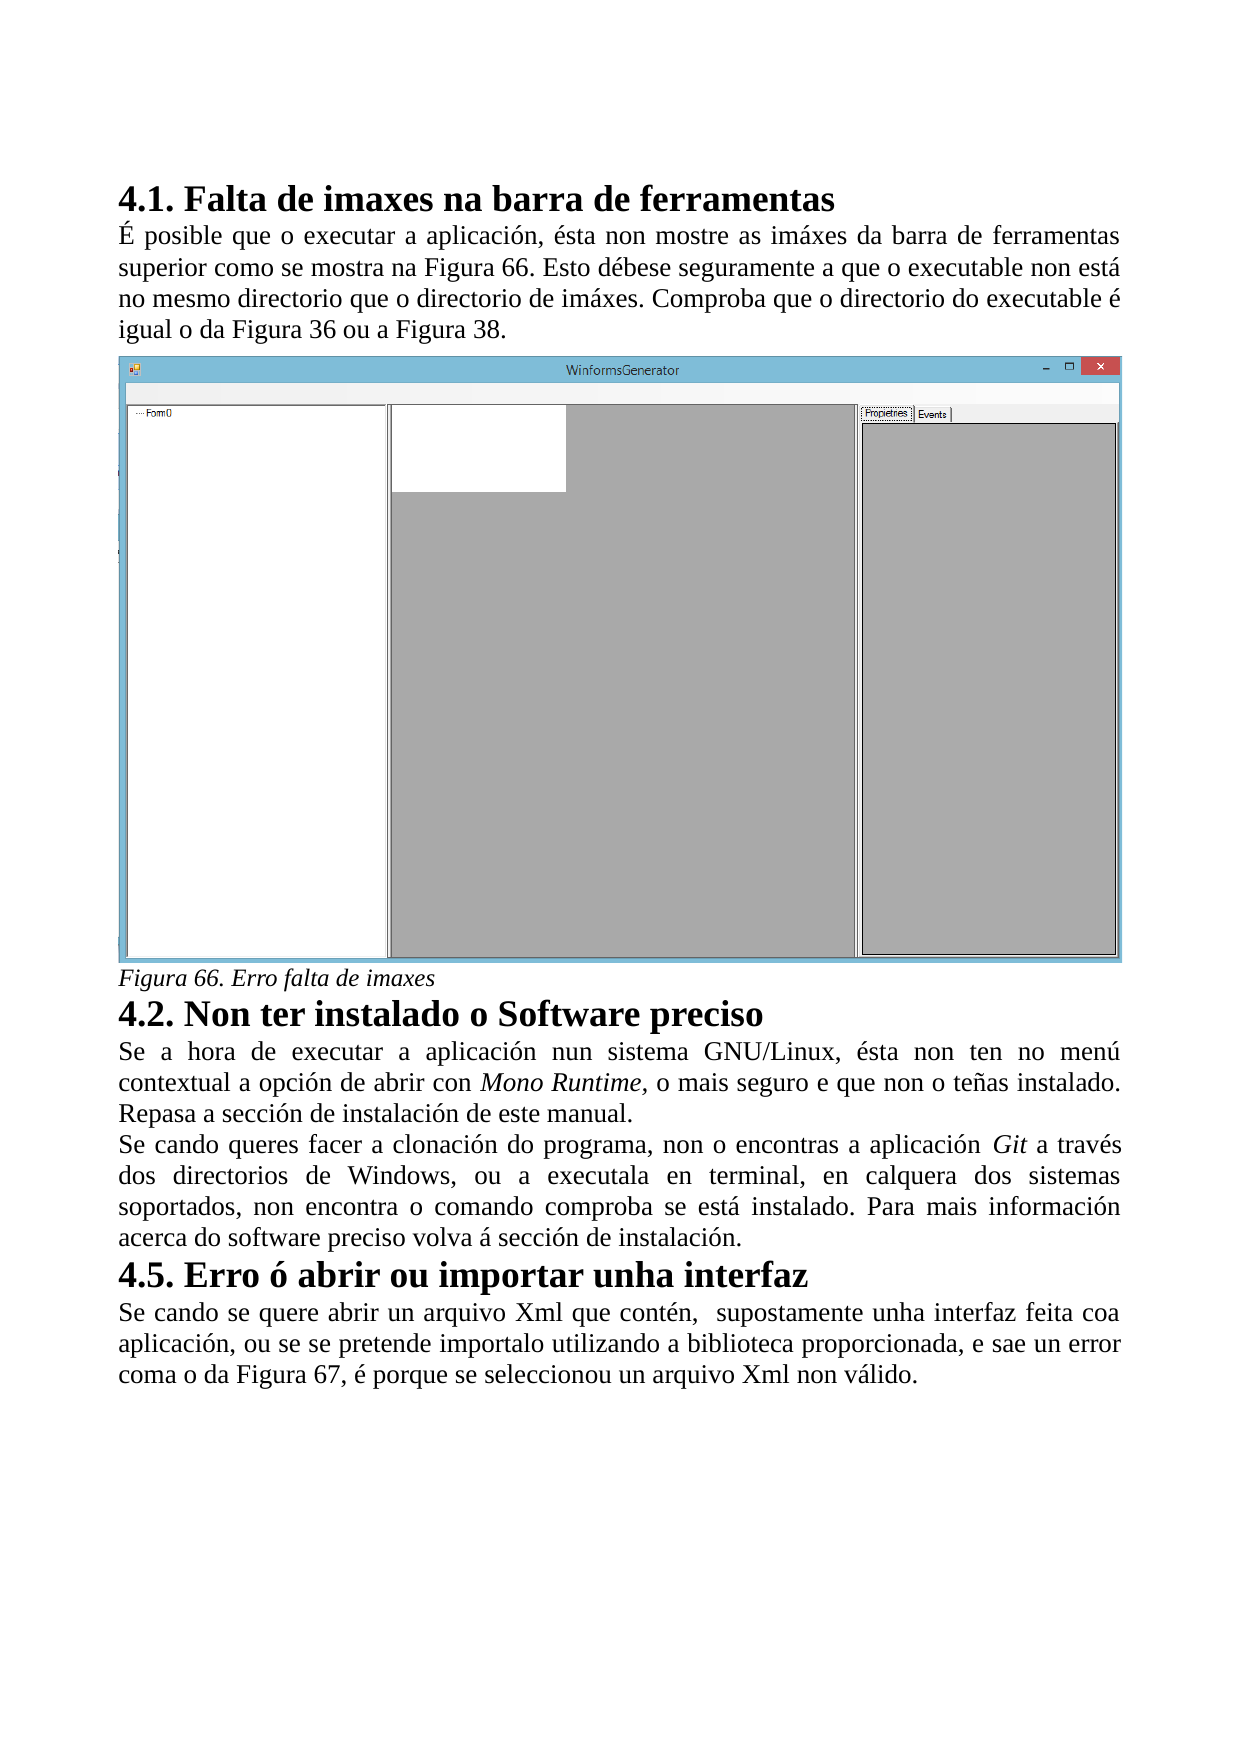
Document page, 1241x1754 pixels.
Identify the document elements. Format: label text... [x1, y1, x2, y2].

text Figura 66. Erro falta de imaxes [118, 963, 1122, 991]
text É posible que o executar a aplicación, ésta non mostre as imáxes da barra de ferramentas superior como se mostra na Figura 66. Esto débese seguramente a que o executable non está no mesmo directorio que o directorio de imáxes. Comproba que o directorio do executable é igual o da Figura 36 ou a Figura 38. [118, 219, 1122, 344]
text Se cando se quere abrir un arquivo Xml que contén, supostamente unha interfaz feita coa aplicación, ou se se pretende importalo utilizando a biblioteca proporcionada, e sae un error coma o da Figura 67, é porque se seleccionou un arquivo Xml non válido. [118, 1296, 1122, 1389]
text 4.1. Falta de imaxes na barra de ferramentas [118, 176, 1122, 219]
text Se cando queres facer a clonación do programa, non o encontras a aplicación Git a través dos directorios de Windows, ou a executala en terminal, en calquera dos sistemas soportados, non encontra o comando comproba se está instalado. Para mais información acerca do software preciso volva á sección de instalación. [118, 1128, 1122, 1253]
text 4.5. Erro ó abrir ou importar unha interfaz [118, 1253, 1122, 1296]
picture [118, 356, 1123, 963]
text 4.2. Non ter instalado o Software preciso [118, 991, 1122, 1034]
text Se a hora de executar a aplicación nun sistema GNU/Linux, ésta non ten no menú contextual a opción de abrir con Mono Runtime, o mais seguro e que non o teñas instalado. Repasa a sección de instalación de este manual. [118, 1034, 1122, 1128]
